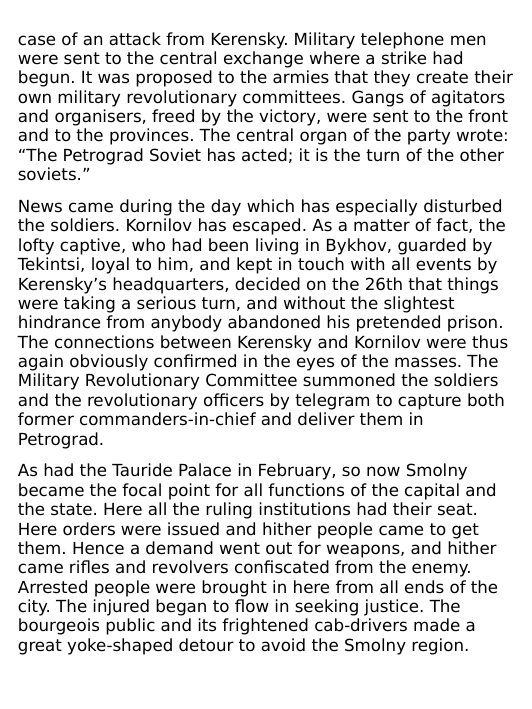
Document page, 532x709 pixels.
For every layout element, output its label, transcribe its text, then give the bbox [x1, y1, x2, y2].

text As had the Tauride Palace in February, so now Smolny became the focal point for all functions of the capital and the state. Here all the ruling institutions had their seat. Here orders were issued and hither people came to get them. Hence a demand went out for weapons, and hither came rifles and revolvers confiscated from the enemy. Arrested people were brought in here from all ends of the city. The injured began to flow in seeking justice. The bourgeois public and its frightened cab-drivers made a great yoke-shaped detour to avoid the Smolny region. [18, 461, 514, 655]
text News came during the day which has especially disturbed the soldiers. Kornilov has escaped. As a matter of fact, the lofty captive, who had been living in Bykhov, guarded by Tekintsi, loyal to him, and kept in touch with all events by Kerensky’s headquarters, decided on the 26th that things were taking a serious turn, and without the slightest hindrance from anybody abandoned his pretended prison. The connections between Kerensky and Kornilov were thus again obviously confirmed in the eyes of the masses. The Military Revolutionary Committee summoned the soldiers and the revolutionary officers by telegram to capture both former commanders-in-chief and deliver them in Petrograd. [18, 197, 514, 449]
text case of an attack from Kerensky. Military telephone men were sent to the central exchange where a strike had begun. It was proposed to the armies that they create their own military revolutionary committees. Gangs of agitators and organisers, freed by the victory, were sent to the front and to the provinces. The central organ of the party wrote: “The Petrograd Soviet has acted; it is the turn of the other soviets.” [18, 29, 514, 184]
